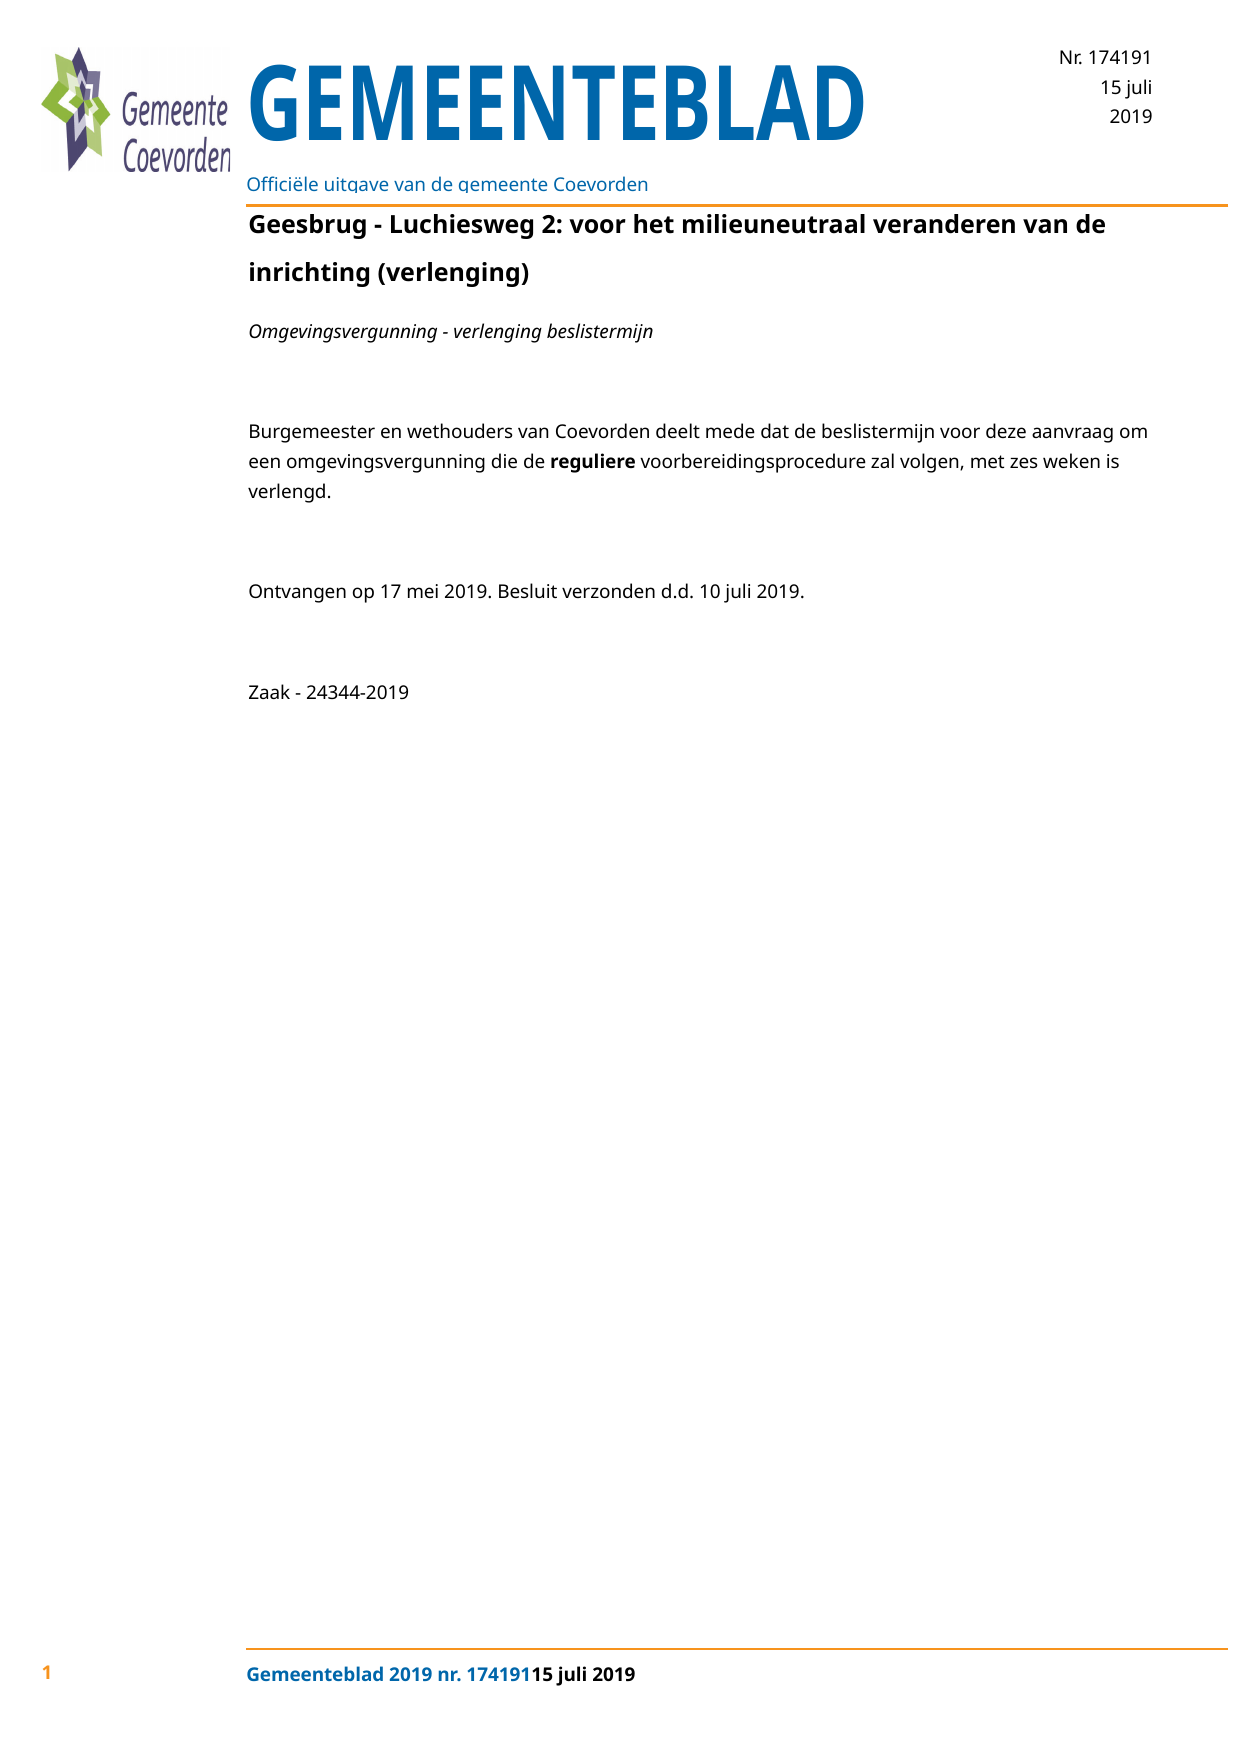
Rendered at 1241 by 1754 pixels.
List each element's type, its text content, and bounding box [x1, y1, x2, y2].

text Zaak - 24344-2019 [248, 679, 1152, 705]
text Omgevingsvergunning - verlenging beslistermijn [248, 318, 1152, 344]
text Ontvangen op 17 mei 2019. Besluit verzonden d.d. 10 juli 2019. [248, 579, 1152, 604]
picture [41, 47, 231, 172]
text Burgemeester en wethouders van Coevorden deelt mede dat de beslistermijn voor deze aanvraag om een omgevingsvergunning die de reguliere voorbereidingsprocedure zal volgen, met zes weken is verlengd. [248, 419, 1152, 504]
text Geesbrug - Luchiesweg 2: voor het milieuneutraal veranderen van de inrichting (verlenging) [248, 207, 1152, 288]
